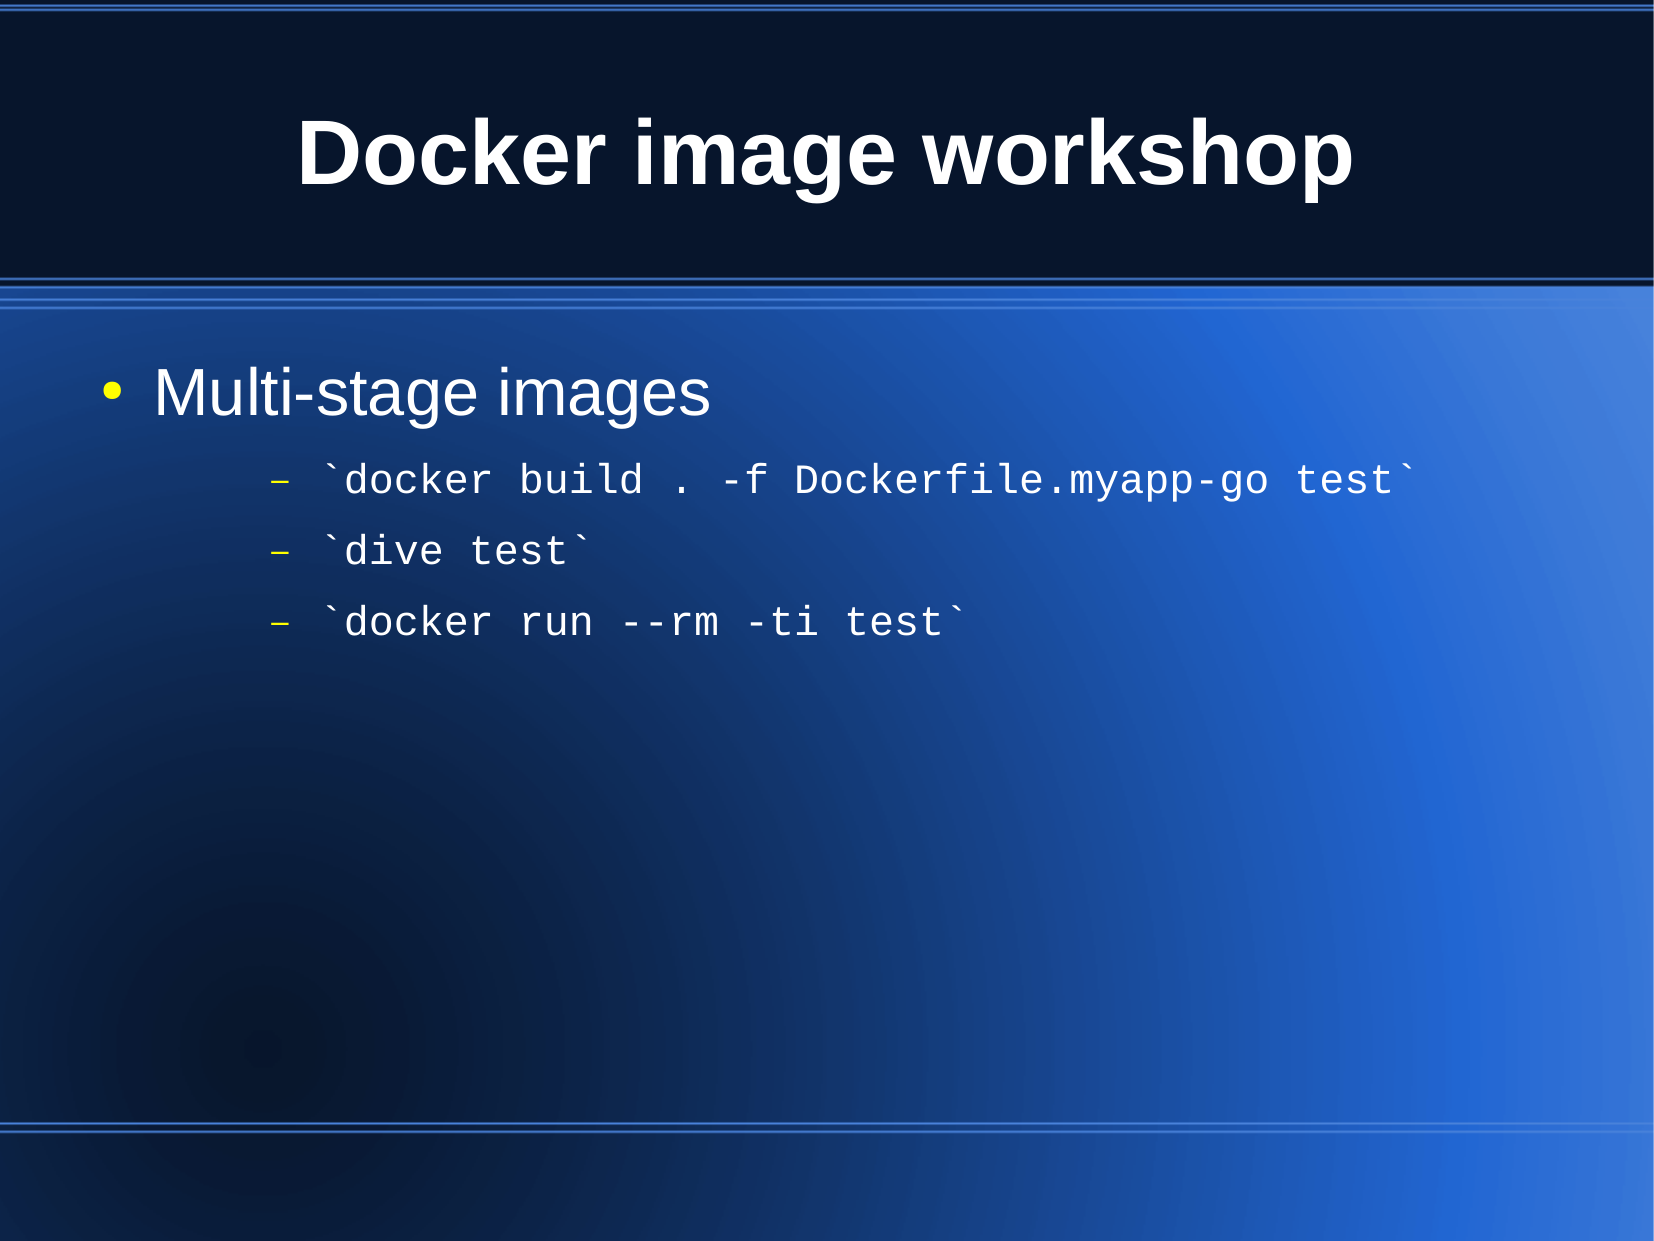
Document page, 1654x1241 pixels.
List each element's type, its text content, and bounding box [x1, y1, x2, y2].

picture [0, 0, 1654, 1241]
list Multi-stage images `docker build . -f Dockerfile.myapp-go test` `dive test` `docker run --rm -ti test` [82, 355, 1571, 1058]
title Docker image workshop [82, 49, 1571, 257]
